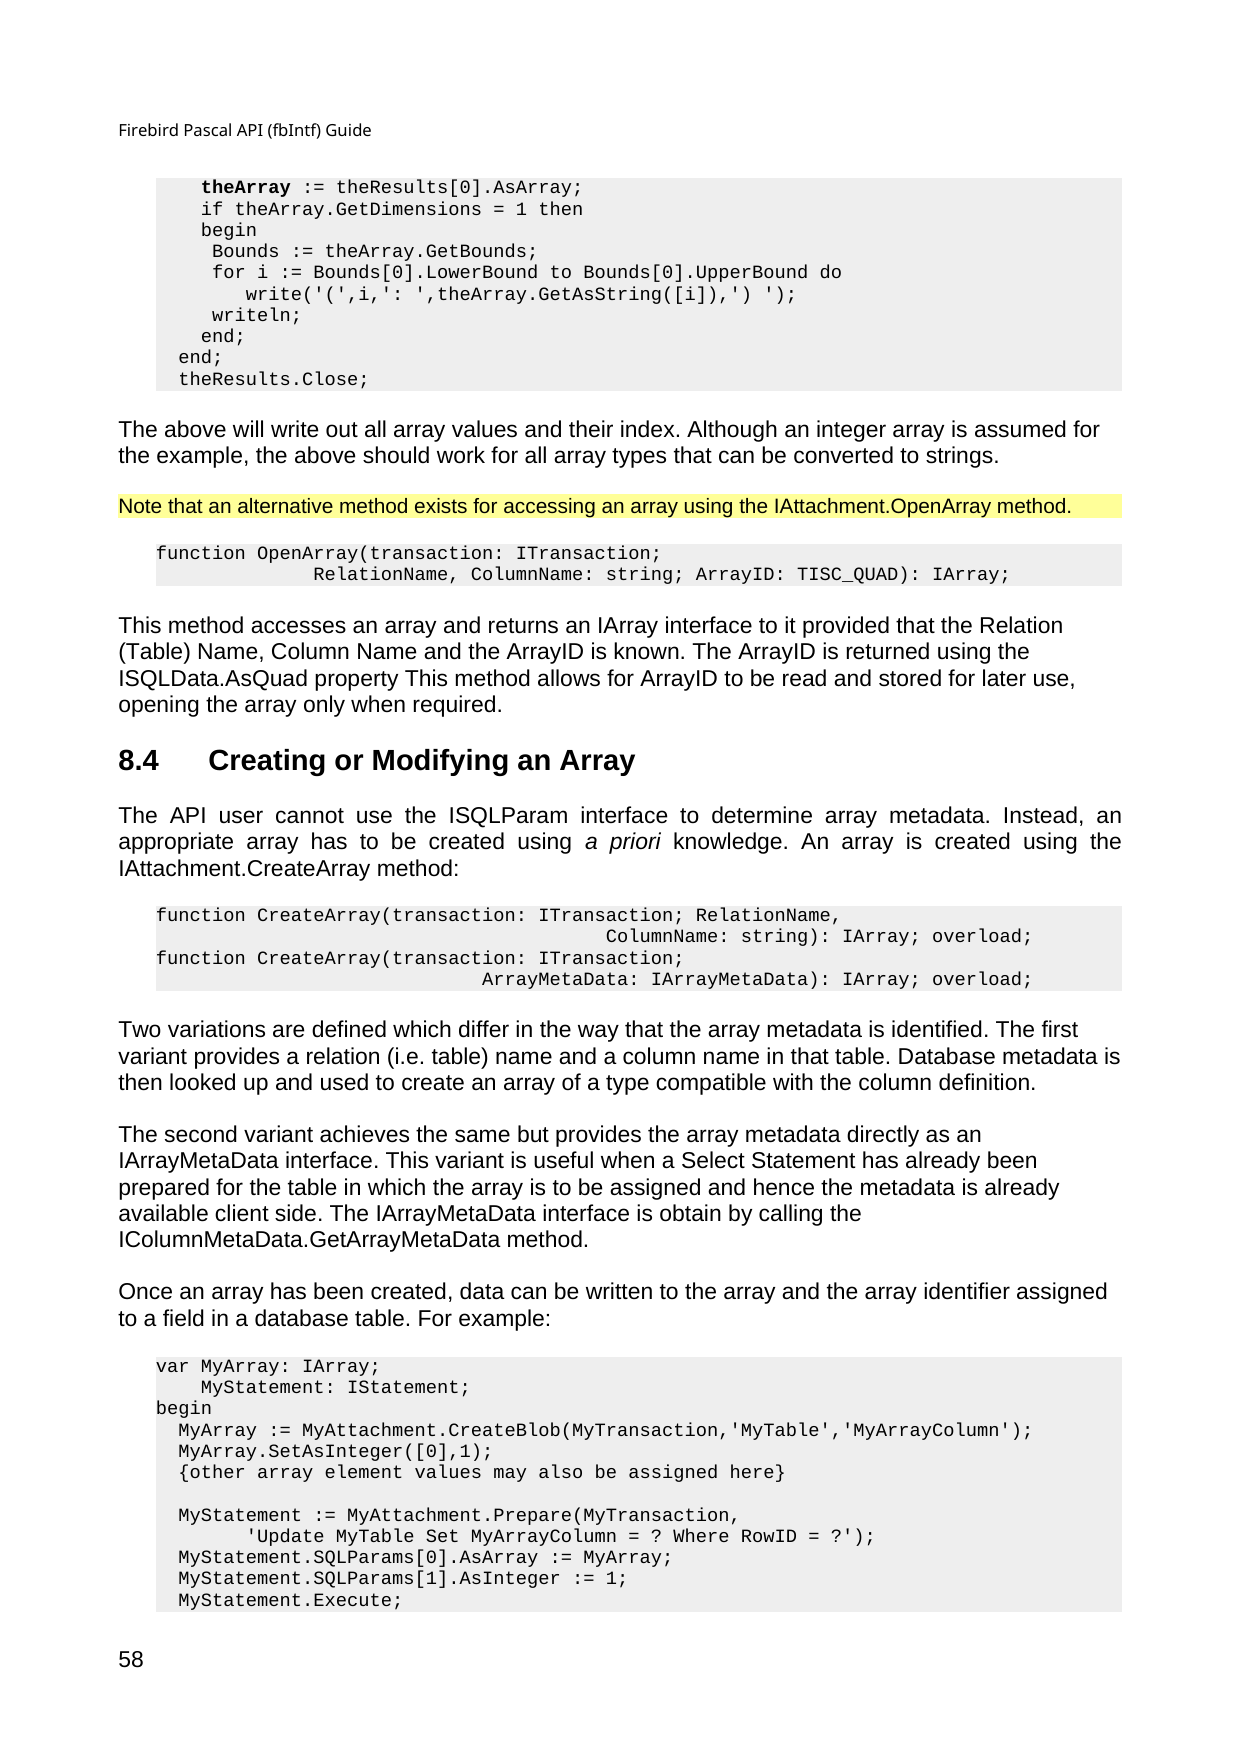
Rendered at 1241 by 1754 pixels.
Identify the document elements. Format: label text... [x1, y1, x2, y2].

text function CreateArray(transaction: ITransaction; [156, 948, 1122, 970]
text theResults.Close; [156, 369, 1122, 391]
text var MyArray: IArray; [156, 1357, 1122, 1378]
text writeln; [156, 306, 1122, 327]
text MyStatement.Execute; [156, 1590, 1122, 1612]
text Two variations are defined which differ in the way that the array metadata is identified. The first variant provides a relation (i.e. table) name and a column name in that table. Database metadata is then looked up and used to create an array of a type compatible with the column definition. [118, 1016, 1122, 1096]
text The above will write out all array values and their index. Although an integer array is assumed for the example, the above should work for all array types that can be converted to strings. [118, 416, 1122, 469]
text MyArray := MyAttachment.CreateBlob(MyTransaction,'MyTable','MyArrayColumn'); [156, 1420, 1122, 1442]
text write('(',i,': ',theArray.GetAsString([i]),') '); [156, 284, 1122, 306]
text begin [156, 1399, 1122, 1420]
text RelationName, ColumnName: string; ArrayID: TISC_QUAD): IArray; [156, 565, 1122, 586]
text Note that an alternative method exists for accessing an array using the IAttachment.OpenArray method. [118, 494, 1122, 518]
text Once an array has been created, data can be written to the array and the array identifier assigned to a field in a database table. For example: [118, 1278, 1122, 1331]
text end; [156, 327, 1122, 348]
text for i := Bounds[0].LowerBound to Bounds[0].UpperBound do [156, 263, 1122, 284]
text MyStatement.SQLParams[0].AsArray := MyArray; [156, 1548, 1122, 1569]
text if theArray.GetDimensions = 1 then [156, 199, 1122, 221]
text This method accesses an array and returns an IArray interface to it provided that the Relation (Table) Name, Column Name and the ArrayID is known. The ArrayID is returned using the ISQLData.AsQuad property This method allows for ArrayID to be read and stored for later use, opening the array only when required. [118, 612, 1122, 717]
text MyStatement.SQLParams[1].AsInteger := 1; [156, 1569, 1122, 1590]
text theArray := theResults[0].AsArray; [156, 178, 1122, 199]
text MyArray.SetAsInteger([0],1); [156, 1442, 1122, 1463]
text MyStatement: IStatement; [156, 1378, 1122, 1399]
text {other array element values may also be assigned here} [156, 1463, 1122, 1484]
text ArrayMetaData: IArrayMetaData): IArray; overload; [156, 970, 1122, 991]
text end; [156, 348, 1122, 369]
text MyStatement := MyAttachment.Prepare(MyTransaction, [156, 1505, 1122, 1527]
text function OpenArray(transaction: ITransaction; [156, 544, 1122, 565]
text 'Update MyTable Set MyArrayColumn = ? Where RowID = ?'); [156, 1527, 1122, 1548]
text Bounds := theArray.GetBounds; [156, 242, 1122, 263]
text The API user cannot use the ISQLParam interface to determine array metadata. Instead, an appropriate array has to be created using a priori knowledge. An array is created using the IAttachment.CreateArray method: [118, 802, 1122, 881]
text begin [156, 221, 1122, 242]
text function CreateArray(transaction: ITransaction; RelationName, [156, 906, 1122, 927]
text The second variant achieves the same but provides the array metadata directly as an IArrayMetaData interface. This variant is useful when a Select Statement has already been prepared for the table in which the array is to be assigned and hence the metadata is already available client side. The IArrayMetaData interface is obtain by calling the IColumnMetaData.GetArrayMetaData method. [118, 1121, 1122, 1253]
text ColumnName: string): IArray; overload; [156, 927, 1122, 948]
subtitle Creating or Modifying an Array [118, 743, 1122, 776]
